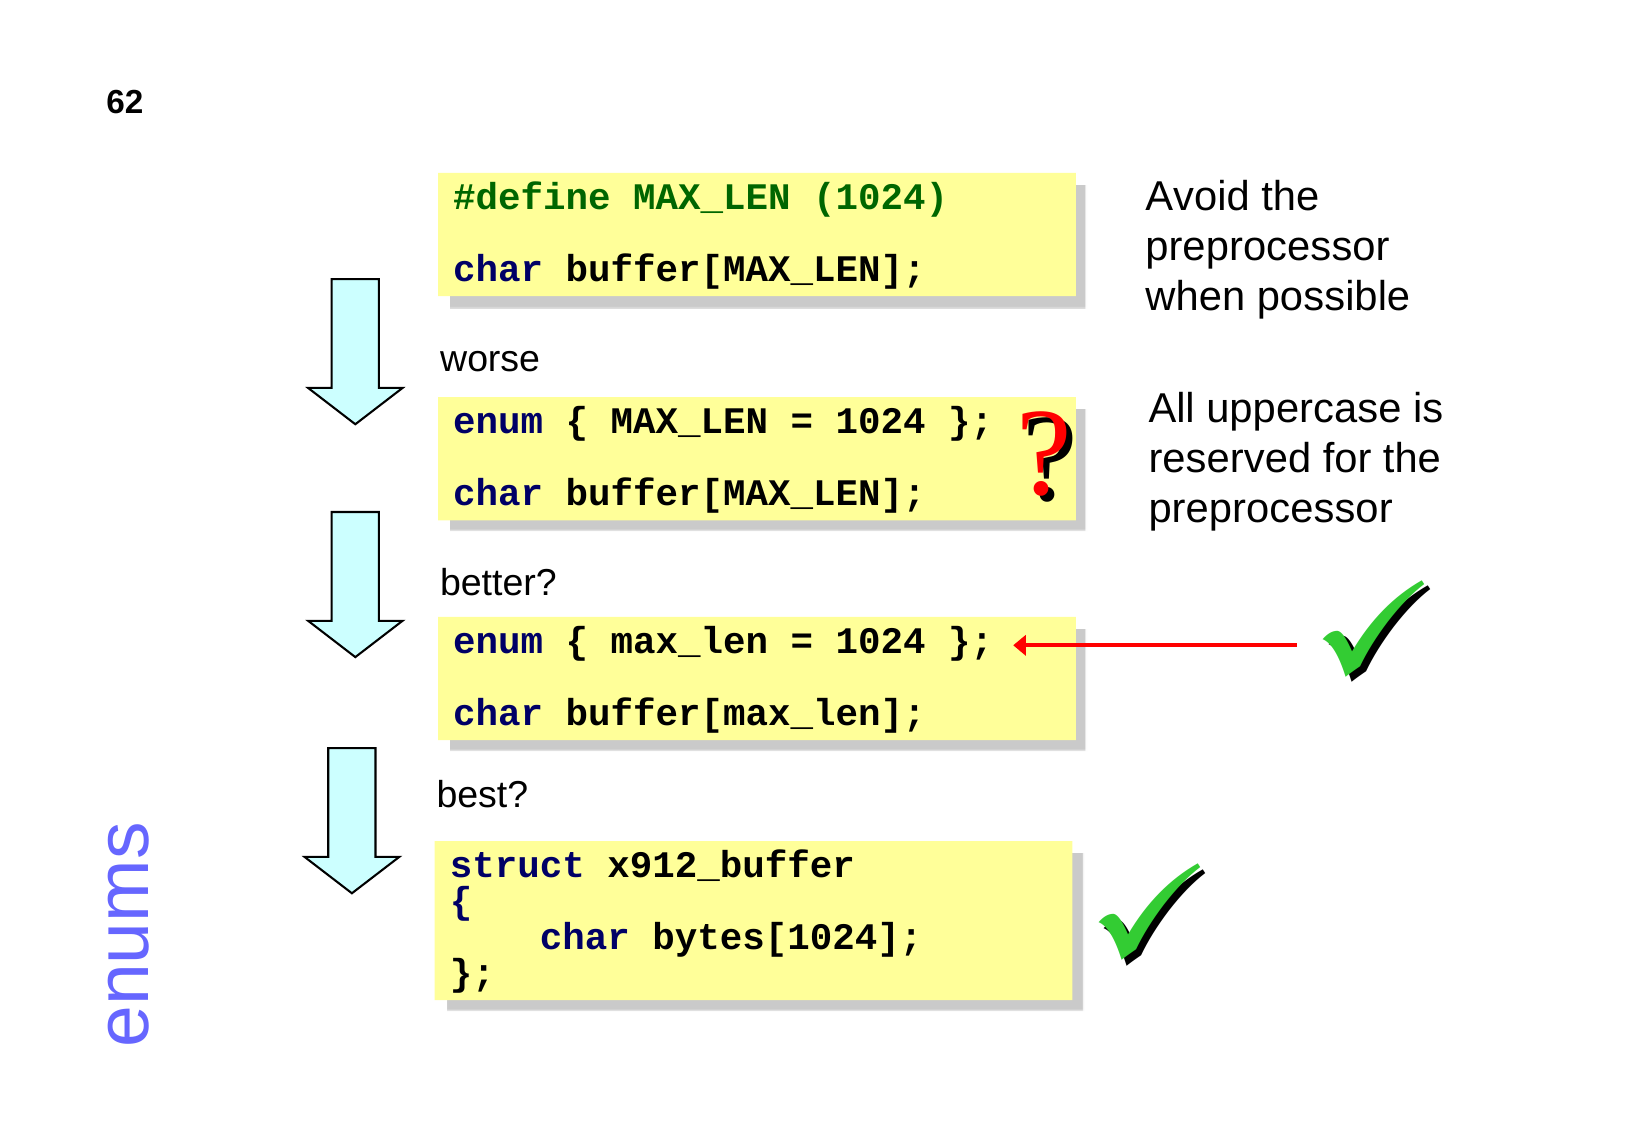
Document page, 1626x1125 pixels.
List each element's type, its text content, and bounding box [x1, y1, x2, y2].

text_box [304, 748, 400, 894]
text_box [308, 612, 403, 658]
text_box  [1072, 822, 1262, 1017]
text_box #define MAX_LEN (1024) char buffer[MAX_LEN]; [438, 172, 1076, 297]
text_box  [1296, 538, 1486, 734]
text_box Avoid the preprocessor when possible [1130, 160, 1426, 327]
title enums [50, 187, 188, 1063]
text_box enum { max_len = 1024 }; char buffer[max_len]; [438, 616, 1076, 741]
text_box struct x912_buffer { char bytes[1024]; }; [434, 841, 1072, 1001]
text_box best? [376, 762, 612, 823]
text_box [331, 279, 379, 326]
text_box All uppercase is reserved for the preprocessor [1133, 373, 1471, 539]
list [212, 62, 1550, 1063]
text_box [331, 512, 379, 550]
text_box worse [331, 326, 616, 387]
text_box enum { MAX_LEN = 1024 }; char buffer[MAX_LEN]; [438, 397, 1001, 521]
text_box [308, 387, 403, 425]
text_box ? [1001, 361, 1088, 528]
text_box better? [331, 550, 616, 612]
